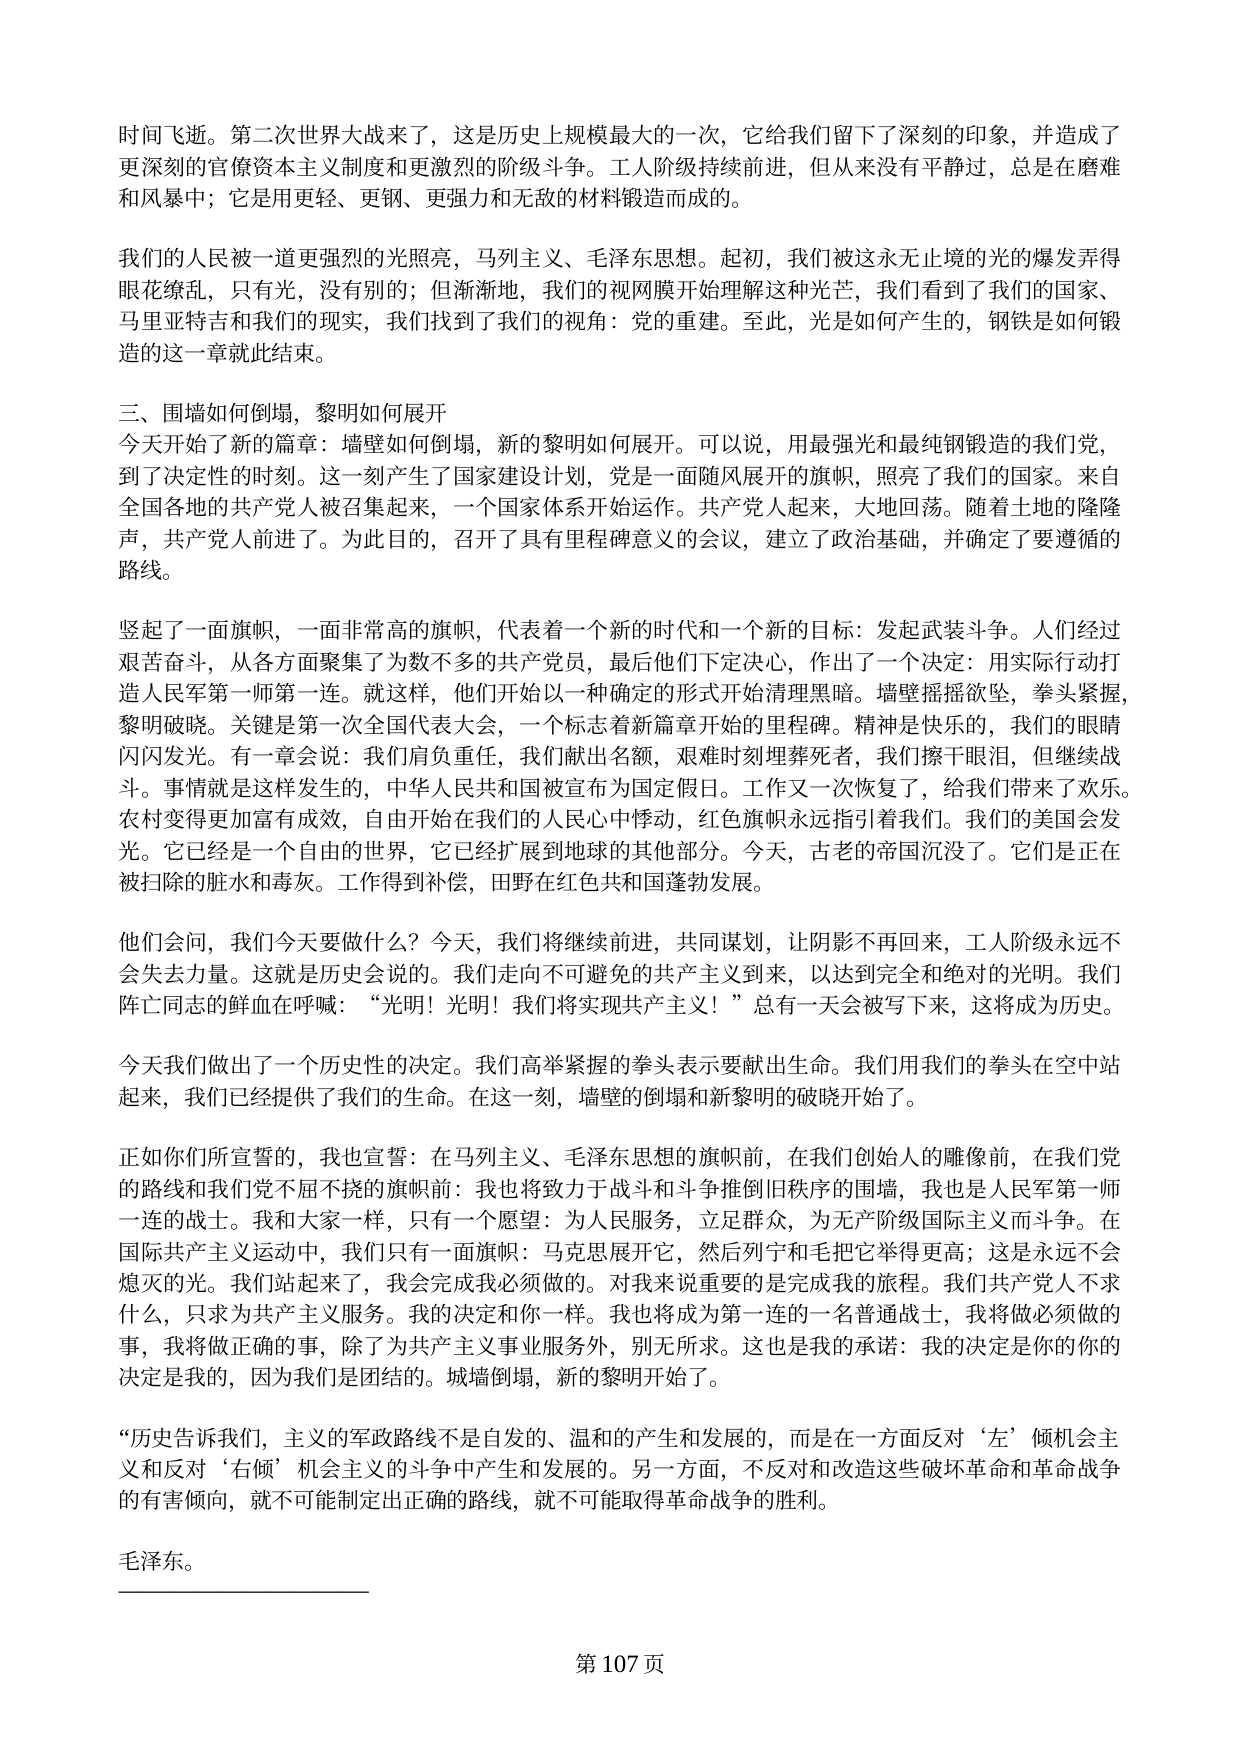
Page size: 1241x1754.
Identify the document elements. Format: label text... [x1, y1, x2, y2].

text 时间飞逝。第二次世界大战来了，这是历史上规模最大的一次，它给我们留下了深刻的印象，并造成了更深刻的官僚资本主义制度和更激烈的阶级斗争。工人阶级持续前进，但从来没有平静过，总是在磨难和风暴中；它是用更轻、更钢、更强力和无敌的材料锻造而成的。 [118, 118, 1122, 213]
text 毛泽东。 [118, 1544, 1122, 1575]
text “历史告诉我们，主义的军政路线不是自发的、温和的产生和发展的，而是在一方面反对‘左’倾机会主义和反对‘右倾’机会主义的斗争中产生和发展的。另一方面，不反对和改造这些破坏革命和革命战争的有害倾向，就不可能制定出正确的路线，就不可能取得革命战争的胜利。 [118, 1421, 1122, 1515]
text 竖起了一面旗帜，一面非常高的旗帜，代表着一个新的时代和一个新的目标：发起武装斗争。人们经过艰苦奋斗，从各方面聚集了为数不多的共产党员，最后他们下定决心，作出了一个决定：用实际行动打造人民军第一师第一连。就这样，他们开始以一种确定的形式开始清理黑暗。墙壁摇摇欲坠，拳头紧握，黎明破晓。关键是第一次全国代表大会，一个标志着新篇章开始的里程碑。精神是快乐的，我们的眼睛闪闪发光。有一章会说：我们肩负重任，我们献出名额，艰难时刻埋葬死者，我们擦干眼泪，但继续战斗。事情就是这样发生的，中华人民共和国被宣布为国定假日。工作又一次恢复了，给我们带来了欢乐。农村变得更加富有成效，自由开始在我们的人民心中悸动，红色旗帜永远指引着我们。我们的美国会发光。它已经是一个自由的世界，它已经扩展到地球的其他部分。今天，古老的帝国沉没了。它们是正在被扫除的脏水和毒灰。工作得到补偿，田野在红色共和国蓬勃发展。 [118, 614, 1122, 897]
text 今天我们做出了一个历史性的决定。我们高举紧握的拳头表示要献出生命。我们用我们的拳头在空中站起来，我们已经提供了我们的生命。在这一刻，墙壁的倒塌和新黎明的破晓开始了。 [118, 1049, 1122, 1112]
text 三、围墙如何倒塌，黎明如何展开 [118, 396, 1122, 428]
text 我们的人民被一道更强烈的光照亮，马列主义、毛泽东思想。起初，我们被这永无止境的光的爆发弄得眼花缭乱，只有光，没有别的；但渐渐地，我们的视网膜开始理解这种光芒，我们看到了我们的国家、马里亚特吉和我们的现实，我们找到了我们的视角：党的重建。至此，光是如何产生的，钢铁是如何锻造的这一章就此结束。 [118, 242, 1122, 367]
text 今天开始了新的篇章：墙壁如何倒塌，新的黎明如何展开。可以说，用最强光和最纯钢锻造的我们党，到了决定性的时刻。这一刻产生了国家建设计划，党是一面随风展开的旗帜，照亮了我们的国家。来自全国各地的共产党人被召集起来，一个国家体系开始运作。共产党人起来，大地回荡。随着土地的隆隆声，共产党人前进了。为此目的，召开了具有里程碑意义的会议，建立了政治基础，并确定了要遵循的路线。 [118, 428, 1122, 585]
text 正如你们所宣誓的，我也宣誓：在马列主义、毛泽东思想的旗帜前，在我们创始人的雕像前，在我们党的路线和我们党不屈不挠的旗帜前：我也将致力于战斗和斗争推倒旧秩序的围墙，我也是人民军第一师一连的战士。我和大家一样，只有一个愿望：为人民服务，立足群众，为无产阶级国际主义而斗争。在国际共产主义运动中，我们只有一面旗帜：马克思展开它，然后列宁和毛把它举得更高；这是永远不会熄灭的光。我们站起来了，我会完成我必须做的。对我来说重要的是完成我的旅程。我们共产党人不求什么，只求为共产主义服务。我的决定和你一样。我也将成为第一连的一名普通战士，我将做必须做的事，我将做正确的事，除了为共产主义事业服务外，别无所求。这也是我的承诺：我的决定是你的你的决定是我的，因为我们是团结的。城墙倒塌，新的黎明开始了。 [118, 1140, 1122, 1392]
text 他们会问，我们今天要做什么？今天，我们将继续前进，共同谋划，让阴影不再回来，工人阶级永远不会失去力量。这就是历史会说的。我们走向不可避免的共产主义到来，以达到完全和绝对的光明。我们阵亡同志的鲜血在呼喊：“光明！光明！我们将实现共产主义！”总有一天会被写下来，这将成为历史。 [118, 926, 1122, 1020]
text —————————— [118, 1575, 1122, 1604]
